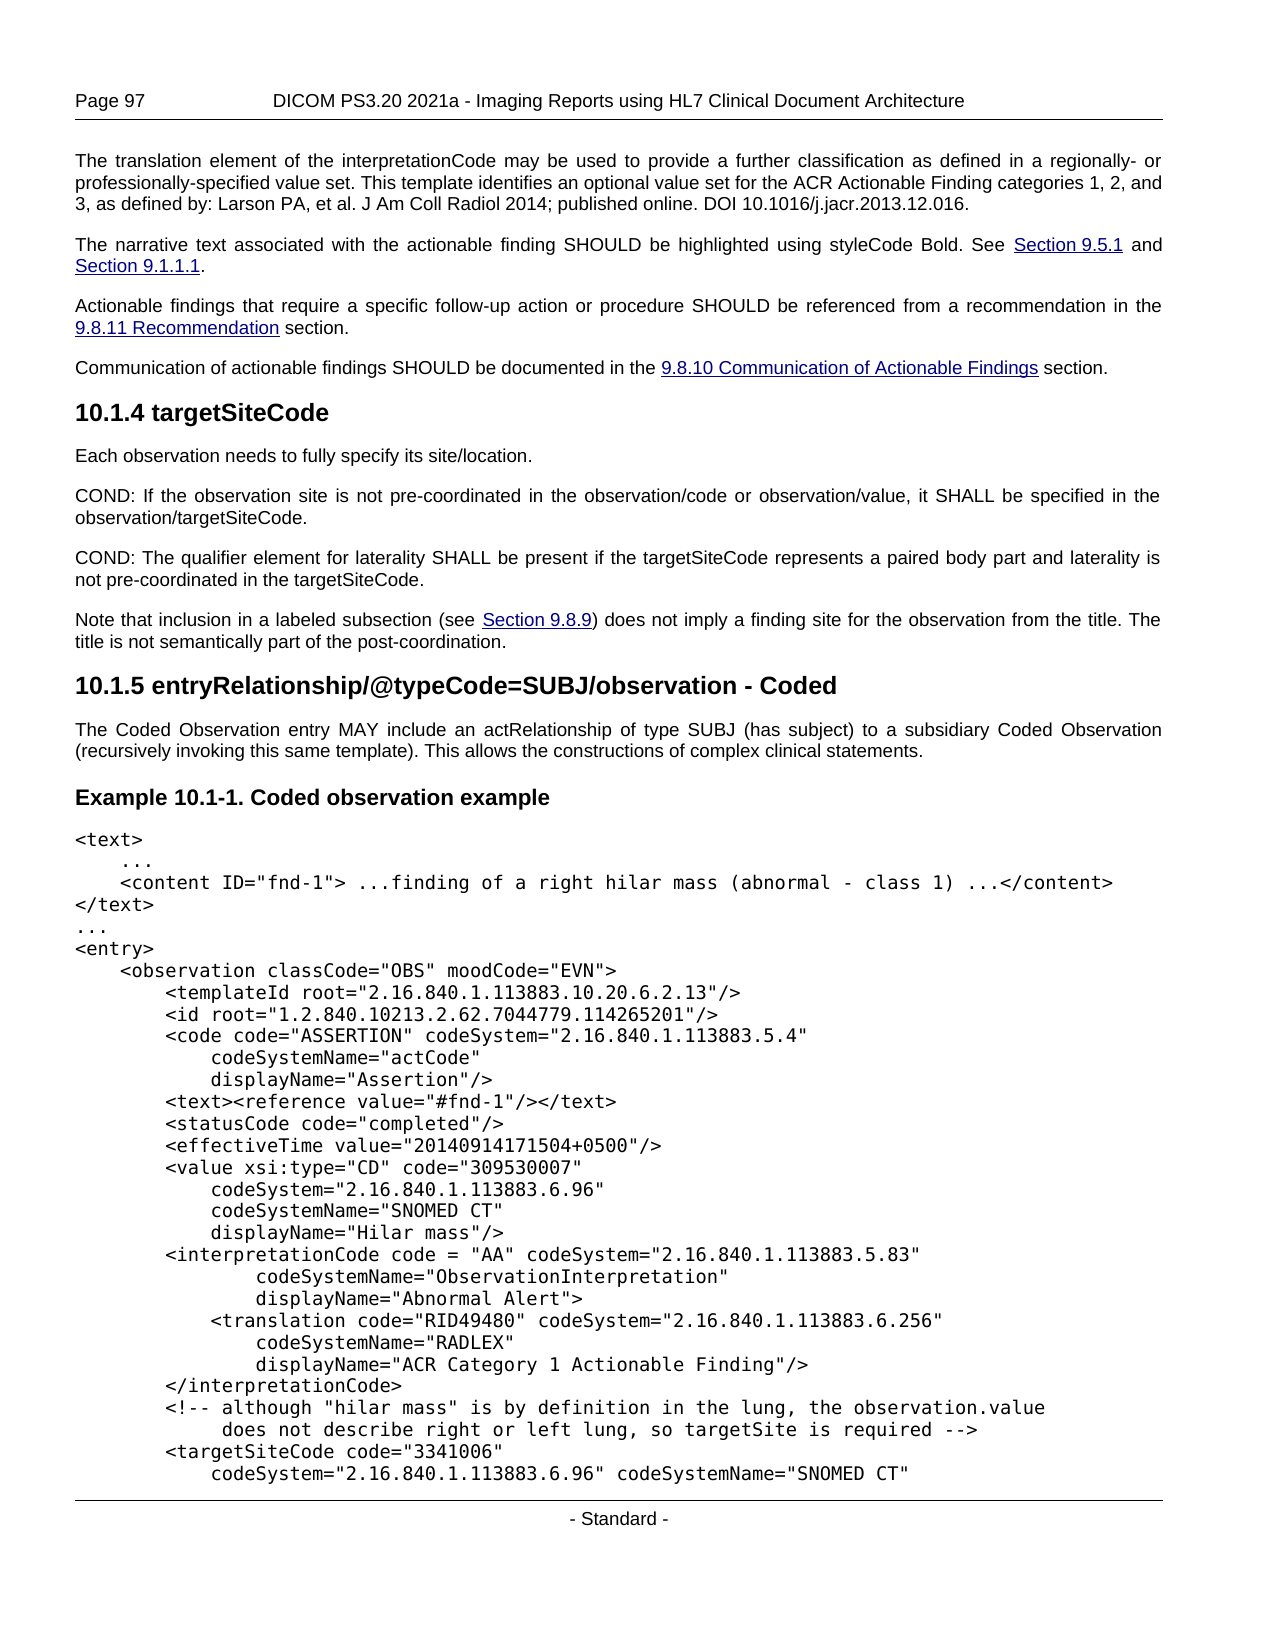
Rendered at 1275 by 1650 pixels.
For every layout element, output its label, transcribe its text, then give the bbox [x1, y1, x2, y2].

text 10.1.5 entryRelationship/@typeCode=SUBJ/observation - Coded [75, 671, 1162, 700]
text Each observation needs to fully specify its site/location. [75, 445, 1162, 467]
text Actionable findings that require a specific follow-up action or procedure SHOULD be referenced from a recommendation in the 9.8.11 Recommendation section. [75, 295, 1162, 338]
text COND: The qualifier element for laterality SHALL be present if the targetSiteCode represents a paired body part and laterality is not pre-coordinated in the targetSiteCode. [75, 547, 1162, 590]
text The Coded Observation entry MAY include an actRelationship of type SUBJ (has subject) to a subsidiary Coded Observation (recursively invoking this same template). This allows the constructions of complex clinical statements. [75, 718, 1162, 762]
text The translation element of the interpretationCode may be used to provide a further classification as defined in a regionally- or professionally-specified value set. This template identifies an optional value set for the ACR Actionable Finding categories 1, 2, and 3, as defined by: Larson PA, et al. J Am Coll Radiol 2014; published online. DOI 10.1016/j.jacr.2013.12.016. [75, 150, 1162, 215]
text Example 10.1-1. Coded observation example [75, 784, 1162, 810]
text 10.1.4 targetSiteCode [75, 397, 1162, 426]
text Note that inclusion in a labeled subsection (see Section 9.8.9) does not imply a finding site for the observation from the title. The title is not semantically part of the post-coordination. [75, 609, 1162, 652]
text The narrative text associated with the actionable finding SHOULD be highlighted using styleCode Bold. See Section 9.5.1 and Section 9.1.1.1. [75, 233, 1162, 277]
text <text> ... <content ID="fnd-1"> ...finding of a right hilar mass (abnormal - class 1) ...</content> </text> ... <entry> <observation classCode="OBS" moodCode="EVN"> <templateId root="2.16.840.1.113883.10.20.6.2.13"/> <id root="1.2.840.10213.2.62.7044779.114265201"/> <code code="ASSERTION" codeSystem="2.16.840.1.113883.5.4" codeSystemName="actCode" displayName="Assertion"/> <text><reference value="#fnd-1"/></text> <statusCode code="completed"/> <effectiveTime value="20140914171504+0500"/> <value xsi:type="CD" code="309530007" codeSystem="2.16.840.1.113883.6.96" codeSystemName="SNOMED CT" displayName="Hilar mass"/> <interpretationCode code = "AA" codeSystem="2.16.840.1.113883.5.83" codeSystemName="ObservationInterpretation" displayName="Abnormal Alert"> <translation code="RID49480" codeSystem="2.16.840.1.113883.6.256" codeSystemName="RADLEX" displayName="ACR Category 1 Actionable Finding"/> </interpretationCode> <!-- although "hilar mass" is by definition in the lung, the observation.value does not describe right or left lung, so targetSite is required --> <targetSiteCode code="3341006" codeSystem="2.16.840.1.113883.6.96" codeSystemName="SNOMED CT" [75, 829, 1162, 1485]
text Communication of actionable findings SHOULD be documented in the 9.8.10 Communication of Actionable Findings section. [75, 357, 1162, 379]
text COND: If the observation site is not pre-coordinated in the observation/code or observation/value, it SHALL be specified in the observation/targetSiteCode. [75, 485, 1162, 528]
